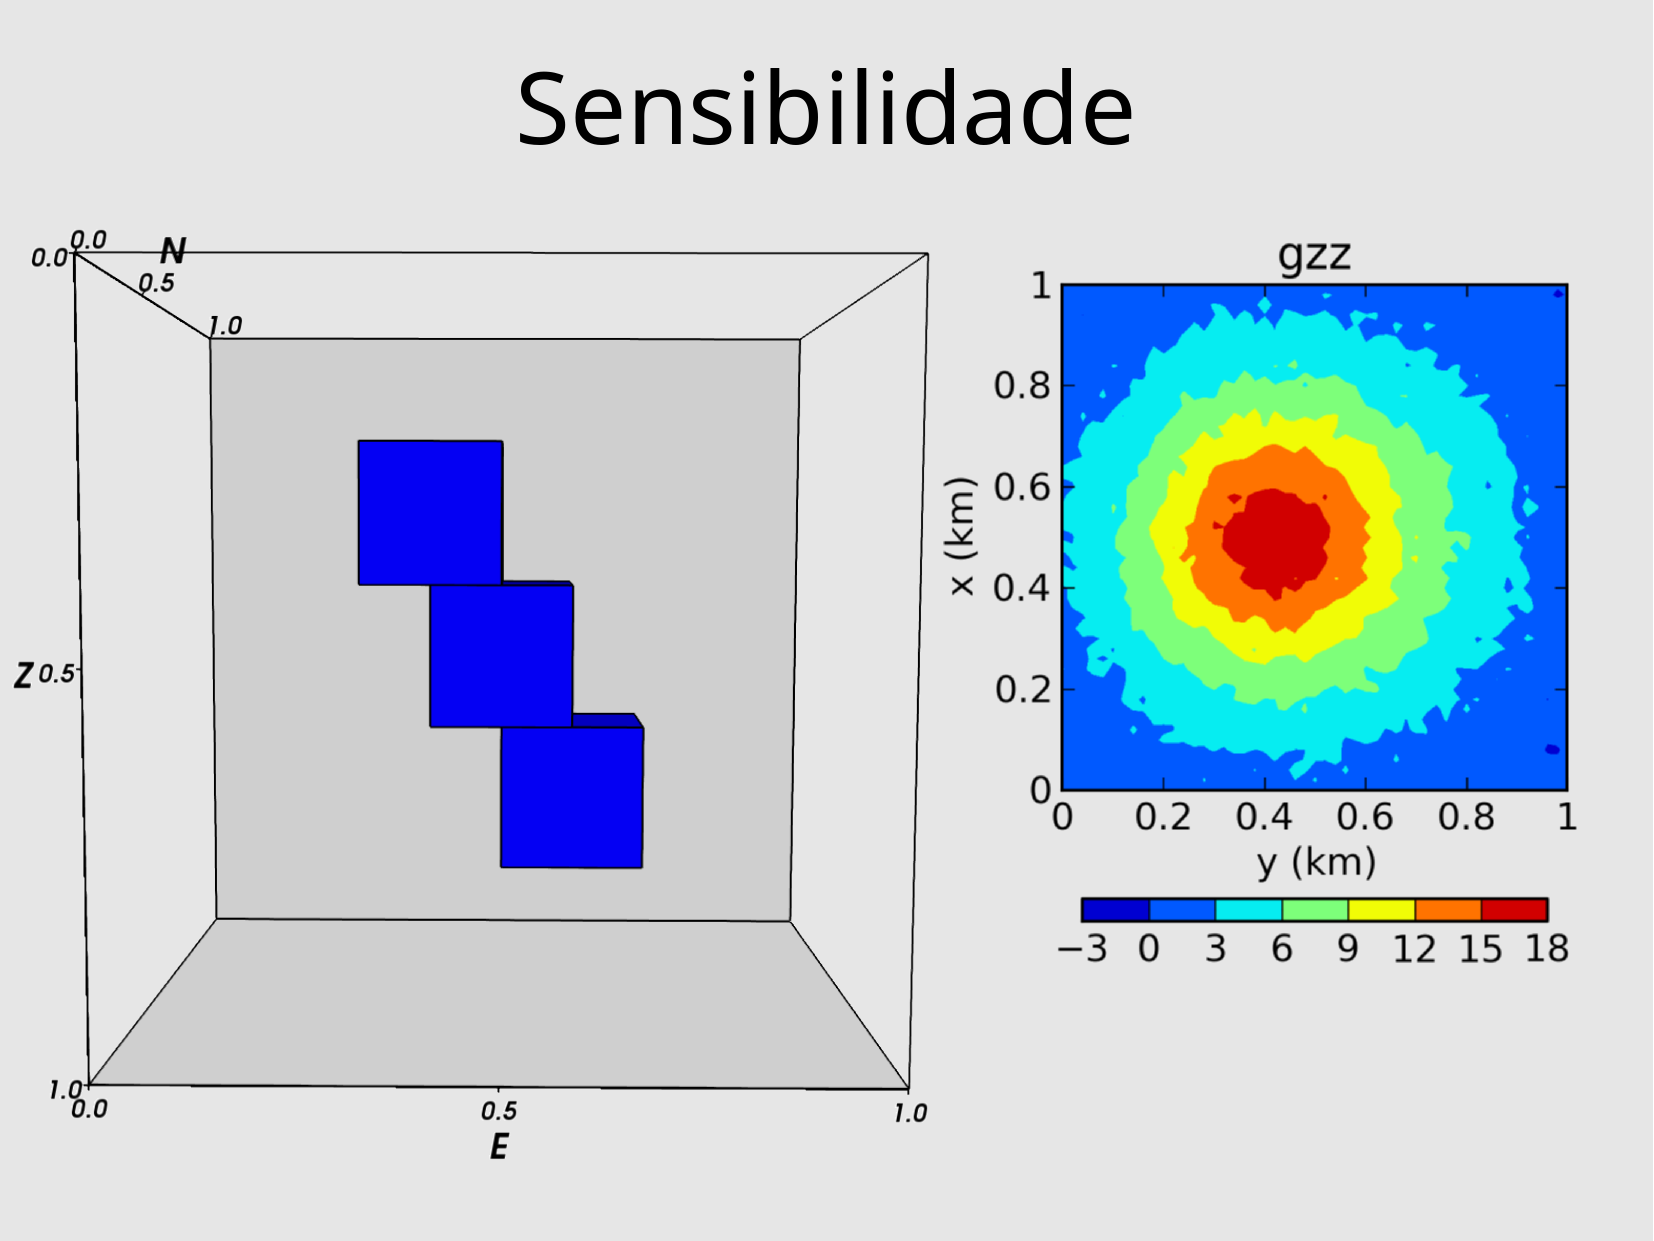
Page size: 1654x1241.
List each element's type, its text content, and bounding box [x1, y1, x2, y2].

title Sensibilidade [82, 2, 1571, 196]
picture [0, 194, 1653, 1216]
